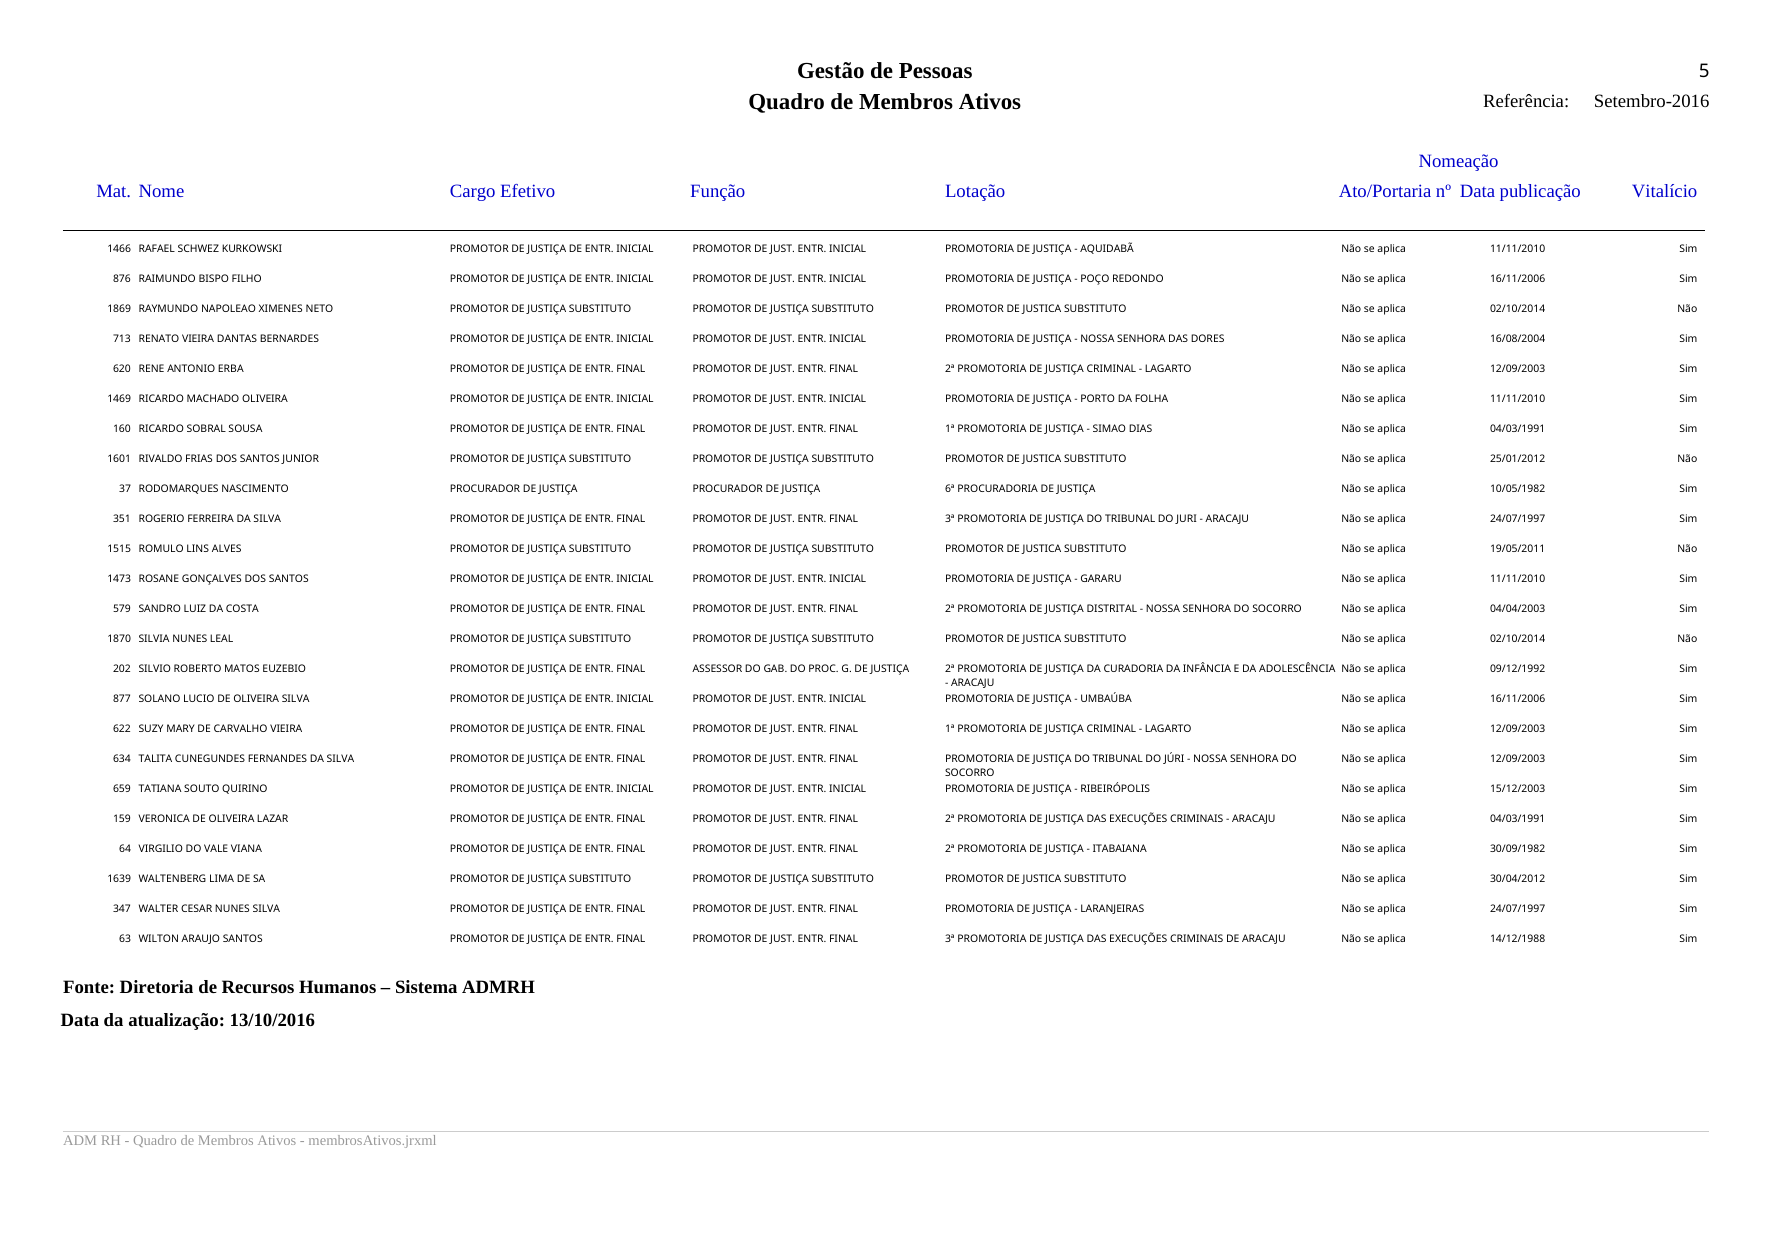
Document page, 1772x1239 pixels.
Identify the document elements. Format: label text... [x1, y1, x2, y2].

table_cell [131, 571, 138, 600]
table_cell 24/07/1997 [1454, 901, 1580, 930]
table_cell [1697, 481, 1771, 510]
table_cell PROMOTOR DE JUST. ENTR. INICIAL [692, 241, 938, 270]
table_cell PROMOTOR DE JUSTIÇA DE ENTR. FINAL [450, 721, 684, 750]
table_cell PROMOTOR DE JUSTIÇA SUBSTITUTO [692, 301, 938, 330]
table_cell 63 [69, 931, 131, 960]
table_cell [444, 571, 449, 600]
table_cell [1697, 871, 1771, 900]
table_cell [684, 871, 692, 900]
table_cell Sim [1585, 601, 1697, 630]
table_cell Vitalício [1619, 180, 1697, 229]
table_cell [684, 781, 692, 810]
table_cell PROMOTOR DE JUST. ENTR. INICIAL [692, 781, 938, 810]
table_cell [0, 751, 69, 780]
table_cell Não se aplica [1341, 751, 1454, 780]
table_cell [444, 721, 449, 750]
table_cell [444, 841, 449, 870]
table_cell [1697, 781, 1771, 810]
table_cell [131, 931, 138, 960]
table_cell [131, 811, 138, 840]
table_cell Não se aplica [1341, 901, 1454, 930]
table_cell [684, 811, 692, 840]
table_cell 64 [69, 841, 131, 870]
table_cell [444, 361, 449, 390]
table_cell [0, 57, 303, 84]
table_cell 622 [69, 721, 131, 750]
table_cell [939, 241, 945, 270]
table_cell [1580, 751, 1585, 780]
table_header [0, 0, 1771, 57]
table_cell [0, 871, 69, 900]
table_cell 579 [69, 601, 131, 630]
table_cell PROMOTOR DE JUSTIÇA DE ENTR. INICIAL [450, 241, 684, 270]
table_cell 37 [69, 481, 131, 510]
table_cell [939, 751, 945, 780]
table_cell Sim [1585, 931, 1697, 960]
table_cell Quadro de Membros Ativos [303, 89, 1466, 120]
table_cell PROMOTOR DE JUSTIÇA DE ENTR. FINAL [450, 931, 684, 960]
table_cell PROMOTOR DE JUST. ENTR. FINAL [692, 601, 938, 630]
table_cell Não se aplica [1341, 301, 1454, 330]
table_cell [1580, 691, 1585, 720]
table_cell [1336, 541, 1341, 570]
table_cell WALTER CESAR NUNES SILVA [138, 901, 443, 930]
table_cell [939, 721, 945, 750]
table_cell SUZY MARY DE CARVALHO VIEIRA [138, 721, 443, 750]
table_cell PROMOTOR DE JUSTIÇA SUBSTITUTO [450, 451, 684, 480]
table_cell 202 [69, 661, 131, 690]
table_cell PROMOTOR DE JUSTIÇA SUBSTITUTO [692, 871, 938, 900]
table_cell PROMOTOR DE JUSTIÇA SUBSTITUTO [692, 541, 938, 570]
table_cell Não se aplica [1341, 421, 1454, 450]
table_cell [444, 781, 449, 810]
table_cell [131, 511, 138, 540]
table_cell WILTON ARAUJO SANTOS [138, 931, 443, 960]
table_cell Data publicação [1457, 180, 1583, 229]
table_cell [0, 631, 69, 660]
table_cell [939, 601, 945, 630]
table_cell [684, 721, 692, 750]
table_cell 713 [69, 331, 131, 360]
table_cell [131, 391, 138, 420]
table_cell PROMOTOR DE JUSTIÇA DE ENTR. INICIAL [450, 571, 684, 600]
table_cell [1336, 271, 1341, 300]
table_cell [1697, 271, 1771, 300]
table_cell [1697, 691, 1771, 720]
table_cell Ato/Portaria nº [1339, 180, 1457, 229]
table_cell 351 [69, 511, 131, 540]
table_cell SOLANO LUCIO DE OLIVEIRA SILVA [138, 691, 443, 720]
table_cell [1336, 691, 1341, 720]
table_cell [131, 901, 138, 930]
table_cell [1336, 481, 1341, 510]
table_cell RAIMUNDO BISPO FILHO [138, 271, 443, 300]
table_cell 1473 [69, 571, 131, 600]
table_cell [0, 691, 69, 720]
table_cell [684, 271, 692, 300]
table_cell [444, 481, 449, 510]
table_cell [0, 661, 69, 690]
table_cell Sim [1585, 871, 1697, 900]
table_cell [1580, 241, 1585, 270]
table_cell 04/03/1991 [1454, 811, 1580, 840]
table_cell [0, 811, 69, 840]
table_cell 159 [69, 811, 131, 840]
table_cell Sim [1585, 721, 1697, 750]
table_cell [1580, 901, 1585, 930]
table_cell [1709, 1009, 1771, 1038]
table_cell [1580, 271, 1585, 300]
table_cell 30/04/2012 [1454, 871, 1580, 900]
table_cell [1697, 511, 1771, 540]
table_cell SILVIA NUNES LEAL [138, 631, 443, 660]
table_cell [1580, 511, 1585, 540]
table_cell 620 [69, 361, 131, 390]
table_cell SANDRO LUIZ DA COSTA [138, 601, 443, 630]
table_cell PROMOTOR DE JUSTIÇA DE ENTR. FINAL [450, 601, 684, 630]
table_cell [0, 481, 69, 510]
table_cell 5 [1555, 57, 1709, 84]
table_cell PROMOTORIA DE JUSTIÇA - AQUIDABÃ [945, 241, 1336, 270]
table_cell [939, 691, 945, 720]
table_cell 2ª PROMOTORIA DE JUSTIÇA DAS EXECUÇÕES CRIMINAIS - ARACAJU [945, 811, 1336, 840]
table_cell 30/09/1982 [1454, 841, 1580, 870]
table_cell Sim [1585, 901, 1697, 930]
table_cell [1709, 976, 1771, 1009]
table_cell 11/11/2010 [1454, 391, 1580, 420]
table_cell [1336, 811, 1341, 840]
table_cell Não se aplica [1341, 601, 1454, 630]
table_cell TALITA CUNEGUNDES FERNANDES DA SILVA [138, 751, 443, 780]
table_cell [939, 271, 945, 300]
table_cell [1580, 721, 1585, 750]
table_cell [131, 361, 138, 390]
table_cell [1697, 931, 1771, 960]
table_cell PROMOTOR DE JUST. ENTR. FINAL [692, 721, 938, 750]
table_cell [0, 1131, 63, 1155]
table_cell [444, 751, 449, 780]
table_cell [1580, 421, 1585, 450]
table_cell 2ª PROMOTORIA DE JUSTIÇA DA CURADORIA DA INFÂNCIA E DA ADOLESCÊNCIA - ARACAJU [945, 661, 1336, 690]
table_cell Sim [1585, 391, 1697, 420]
table_cell [0, 571, 69, 600]
table_cell [0, 841, 69, 870]
table_cell Não se aplica [1341, 631, 1454, 660]
table_cell [444, 391, 449, 420]
table_cell PROMOTORIA DE JUSTIÇA - RIBEIRÓPOLIS [945, 781, 1336, 810]
table_cell [1697, 601, 1771, 630]
table_cell ROMULO LINS ALVES [138, 541, 443, 570]
table_cell [1697, 571, 1771, 600]
table_cell Sim [1585, 811, 1697, 840]
table_cell [1336, 871, 1341, 900]
table_cell PROMOTORIA DE JUSTIÇA DO TRIBUNAL DO JÚRI - NOSSA SENHORA DO SOCORRO [945, 751, 1336, 780]
table_cell Não se aplica [1341, 661, 1454, 690]
table_cell [0, 361, 69, 390]
table_cell [939, 781, 945, 810]
table_cell PROMOTOR DE JUST. ENTR. FINAL [692, 901, 938, 930]
table_cell PROMOTOR DE JUSTIÇA DE ENTR. INICIAL [450, 391, 684, 420]
table_cell [1580, 361, 1585, 390]
table_cell PROMOTOR DE JUST. ENTR. FINAL [692, 421, 938, 450]
table_cell Sim [1585, 481, 1697, 510]
table_cell [939, 931, 945, 960]
table_cell Não [1585, 451, 1697, 480]
table_cell [1580, 841, 1585, 870]
table_cell 02/10/2014 [1454, 631, 1580, 660]
table_cell [939, 511, 945, 540]
table_cell [684, 571, 692, 600]
table_cell Não [1585, 631, 1697, 660]
table_cell Sim [1585, 361, 1697, 390]
table_cell 2ª PROMOTORIA DE JUSTIÇA DISTRITAL - NOSSA SENHORA DO SOCORRO [945, 601, 1336, 630]
table_cell Nomeação [1339, 150, 1578, 180]
table_cell [0, 90, 303, 118]
table_cell PROCURADOR DE JUSTIÇA [450, 481, 684, 510]
table_cell [1697, 541, 1771, 570]
table_cell [444, 541, 449, 570]
table_cell [1336, 451, 1341, 480]
table_cell [1580, 481, 1585, 510]
table_cell [1580, 331, 1585, 360]
table_cell [684, 391, 692, 420]
table_cell [444, 511, 449, 540]
table_cell [684, 421, 692, 450]
table_cell [0, 781, 69, 810]
table_cell [131, 631, 138, 660]
table_cell [0, 601, 69, 630]
table_cell [1336, 841, 1341, 870]
table_cell RAYMUNDO NAPOLEAO XIMENES NETO [138, 301, 443, 330]
table_cell Função [690, 180, 768, 229]
table_cell [0, 931, 69, 960]
table_cell RICARDO MACHADO OLIVEIRA [138, 391, 443, 420]
table_cell [1336, 241, 1341, 270]
table_cell Não se aplica [1341, 781, 1454, 810]
table_cell 24/07/1997 [1454, 511, 1580, 540]
table_cell 1ª PROMOTORIA DE JUSTIÇA - SIMAO DIAS [945, 421, 1336, 450]
table_cell ROGERIO FERREIRA DA SILVA [138, 511, 443, 540]
table_cell PROMOTOR DE JUSTIÇA SUBSTITUTO [450, 541, 684, 570]
table_cell [939, 331, 945, 360]
table_cell [1336, 751, 1341, 780]
table_cell [444, 331, 449, 360]
table_cell [1580, 871, 1585, 900]
table_cell [1336, 301, 1341, 330]
table_cell PROMOTOR DE JUSTIÇA DE ENTR. FINAL [450, 361, 684, 390]
table_cell 160 [69, 421, 131, 450]
table_cell PROMOTOR DE JUSTIÇA DE ENTR. FINAL [450, 841, 684, 870]
table_cell 2ª PROMOTORIA DE JUSTIÇA CRIMINAL - LAGARTO [945, 361, 1336, 390]
table_cell Referência: [1483, 90, 1580, 118]
table_cell [684, 541, 692, 570]
table_cell Não se aplica [1341, 571, 1454, 600]
table_cell [444, 691, 449, 720]
table_cell [131, 691, 138, 720]
table_cell [0, 1038, 1771, 1131]
table_cell [684, 180, 690, 229]
table_cell Não [1585, 301, 1697, 330]
table_cell PROMOTOR DE JUSTICA SUBSTITUTO [945, 631, 1336, 660]
table_cell 659 [69, 781, 131, 810]
table_cell [1580, 391, 1585, 420]
table_cell Sim [1585, 421, 1697, 450]
table_cell 3ª PROMOTORIA DE JUSTIÇA DO TRIBUNAL DO JURI - ARACAJU [945, 511, 1336, 540]
table_cell [0, 331, 69, 360]
table_cell 347 [69, 901, 131, 930]
table_cell [131, 421, 138, 450]
table_cell [939, 841, 945, 870]
table_cell PROMOTOR DE JUSTIÇA DE ENTR. FINAL [450, 661, 684, 690]
table_cell RENATO VIEIRA DANTAS BERNARDES [138, 331, 443, 360]
table_cell 09/12/1992 [1454, 661, 1580, 690]
table_cell [939, 541, 945, 570]
table_cell Sim [1585, 241, 1697, 270]
table_cell [1697, 751, 1771, 780]
table_cell 12/09/2003 [1454, 751, 1580, 780]
table_cell PROMOTOR DE JUST. ENTR. FINAL [692, 841, 938, 870]
table_cell [684, 331, 692, 360]
table_cell [684, 451, 692, 480]
table_cell [1336, 661, 1341, 690]
table_cell [684, 691, 692, 720]
table_cell [0, 511, 69, 540]
table_cell [939, 811, 945, 840]
table_cell RIVALDO FRIAS DOS SANTOS JUNIOR [138, 451, 443, 480]
table_cell 19/05/2011 [1454, 541, 1580, 570]
table_cell PROMOTOR DE JUSTIÇA DE ENTR. FINAL [450, 751, 684, 780]
table_cell Nome [138, 180, 203, 229]
table_cell [1697, 361, 1771, 390]
table_cell 877 [69, 691, 131, 720]
table_cell Não se aplica [1341, 811, 1454, 840]
table_cell 1601 [69, 451, 131, 480]
table_cell [131, 481, 138, 510]
table_cell 16/08/2004 [1454, 331, 1580, 360]
table_cell [0, 271, 69, 300]
table_cell [444, 661, 449, 690]
table_cell PROMOTOR DE JUSTICA SUBSTITUTO [945, 301, 1336, 330]
table_cell PROMOTOR DE JUSTIÇA DE ENTR. INICIAL [450, 331, 684, 360]
table_cell Sim [1585, 781, 1697, 810]
table_cell Não se aplica [1341, 541, 1454, 570]
table_cell [1580, 301, 1585, 330]
table_cell [1583, 180, 1618, 229]
table_cell [0, 180, 69, 229]
table_cell 6ª PROCURADORIA DE JUSTIÇA [945, 481, 1336, 510]
table_cell Não se aplica [1341, 481, 1454, 510]
table_cell [684, 841, 692, 870]
table_cell [1336, 571, 1341, 600]
table_cell Não se aplica [1341, 361, 1454, 390]
table_cell WALTENBERG LIMA DE SA [138, 871, 443, 900]
table_cell [0, 721, 69, 750]
table_cell [1336, 901, 1341, 930]
table_cell PROMOTOR DE JUSTIÇA SUBSTITUTO [692, 631, 938, 660]
table_cell [444, 301, 449, 330]
table_cell PROMOTOR DE JUSTICA SUBSTITUTO [945, 541, 1336, 570]
table_cell [444, 451, 449, 480]
table_cell [0, 391, 69, 420]
table_cell 1469 [69, 391, 131, 420]
table_cell PROMOTOR DE JUSTIÇA DE ENTR. INICIAL [450, 691, 684, 720]
table_cell Não se aplica [1341, 871, 1454, 900]
table_cell Não se aplica [1341, 841, 1454, 870]
table_cell [1697, 301, 1771, 330]
table_cell Gestão de Pessoas [303, 57, 1466, 85]
table_cell [0, 960, 1771, 976]
table_cell [1697, 331, 1771, 360]
table_cell RENE ANTONIO ERBA [138, 361, 443, 390]
table_cell [939, 451, 945, 480]
table_cell [684, 901, 692, 930]
table_cell PROCURADOR DE JUSTIÇA [692, 481, 938, 510]
table_cell Não se aplica [1341, 691, 1454, 720]
table_cell Não se aplica [1341, 241, 1454, 270]
table_cell PROMOTOR DE JUSTIÇA DE ENTR. FINAL [450, 901, 684, 930]
table_cell 1515 [69, 541, 131, 570]
table_cell [131, 541, 138, 570]
table_cell [1336, 361, 1341, 390]
table_cell Sim [1585, 661, 1697, 690]
table_cell 02/10/2014 [1454, 301, 1580, 330]
table_cell Não se aplica [1341, 451, 1454, 480]
table_cell 1639 [69, 871, 131, 900]
table_cell [131, 331, 138, 360]
table_cell [939, 631, 945, 660]
table_cell PROMOTOR DE JUST. ENTR. FINAL [692, 811, 938, 840]
table_cell VERONICA DE OLIVEIRA LAZAR [138, 811, 443, 840]
table_cell [1466, 57, 1555, 84]
table_cell PROMOTOR DE JUST. ENTR. INICIAL [692, 691, 938, 720]
table_cell [684, 241, 692, 270]
table_cell Não se aplica [1341, 391, 1454, 420]
table_cell Fonte: Diretoria de Recursos Humanos – Sistema ADMRH [63, 976, 1709, 1009]
table_cell 634 [69, 751, 131, 780]
table_cell 12/09/2003 [1454, 361, 1580, 390]
table_cell 10/05/1982 [1454, 481, 1580, 510]
table_cell PROMOTOR DE JUST. ENTR. INICIAL [692, 391, 938, 420]
table_cell [1580, 631, 1585, 660]
table_cell [444, 931, 449, 960]
table_cell [444, 901, 449, 930]
table_cell PROMOTOR DE JUST. ENTR. INICIAL [692, 571, 938, 600]
table_cell PROMOTOR DE JUST. ENTR. INICIAL [692, 331, 938, 360]
table_cell [1697, 661, 1771, 690]
table_cell Não [1585, 541, 1697, 570]
table_cell [1336, 721, 1341, 750]
table_cell Sim [1585, 691, 1697, 720]
table_cell Mat. [69, 180, 131, 229]
table_cell [768, 180, 945, 229]
table_cell [1580, 571, 1585, 600]
table_cell [131, 661, 138, 690]
table_cell [0, 541, 69, 570]
table_cell [1697, 841, 1771, 870]
table_cell [444, 601, 449, 630]
table_cell [1580, 661, 1585, 690]
table_cell [1336, 631, 1341, 660]
table_cell PROMOTOR DE JUST. ENTR. FINAL [692, 511, 938, 540]
table_cell [131, 241, 138, 270]
table_cell [444, 811, 449, 840]
table_cell [0, 301, 69, 330]
table_cell PROMOTOR DE JUSTIÇA SUBSTITUTO [450, 301, 684, 330]
table_cell PROMOTOR DE JUSTIÇA DE ENTR. INICIAL [450, 271, 684, 300]
table_cell Sim [1585, 751, 1697, 780]
table_cell [1697, 180, 1771, 229]
table_cell 11/11/2010 [1454, 571, 1580, 600]
table_cell PROMOTOR DE JUSTIÇA SUBSTITUTO [692, 451, 938, 480]
table_cell [939, 901, 945, 930]
table_cell 04/03/1991 [1454, 421, 1580, 450]
table_cell 25/01/2012 [1454, 451, 1580, 480]
table_cell 2ª PROMOTORIA DE JUSTIÇA - ITABAIANA [945, 841, 1336, 870]
table_cell [1697, 421, 1771, 450]
table_cell PROMOTORIA DE JUSTIÇA - UMBAÚBA [945, 691, 1336, 720]
table_cell Sim [1585, 571, 1697, 600]
table_cell PROMOTOR DE JUSTIÇA SUBSTITUTO [450, 871, 684, 900]
table_cell PROMOTOR DE JUSTICA SUBSTITUTO [945, 451, 1336, 480]
table_cell [0, 976, 63, 1009]
table_cell PROMOTORIA DE JUSTIÇA - NOSSA SENHORA DAS DORES [945, 331, 1336, 360]
table_cell PROMOTOR DE JUSTIÇA DE ENTR. FINAL [450, 811, 684, 840]
table_cell [1336, 511, 1341, 540]
table_cell [1709, 90, 1771, 118]
table_cell RODOMARQUES NASCIMENTO [138, 481, 443, 510]
table_cell Não se aplica [1341, 721, 1454, 750]
table_cell Cargo Efetivo [450, 180, 684, 229]
table_cell [131, 601, 138, 630]
table_cell [939, 661, 945, 690]
table_cell ROSANE GONÇALVES DOS SANTOS [138, 571, 443, 600]
table_cell PROMOTOR DE JUST. ENTR. FINAL [692, 751, 938, 780]
table_cell [1697, 721, 1771, 750]
table_cell [939, 871, 945, 900]
table_cell 14/12/1988 [1454, 931, 1580, 960]
table_cell [444, 421, 449, 450]
table_cell [1709, 1131, 1771, 1155]
table_cell [444, 871, 449, 900]
table_cell [0, 901, 69, 930]
table_cell [1580, 781, 1585, 810]
table_cell PROMOTORIA DE JUSTIÇA - LARANJEIRAS [945, 901, 1336, 930]
table_cell 1466 [69, 241, 131, 270]
table_cell [131, 271, 138, 300]
table_cell [684, 361, 692, 390]
table_cell [1697, 451, 1771, 480]
table_cell PROMOTORIA DE JUSTIÇA - GARARU [945, 571, 1336, 600]
table_cell 1870 [69, 631, 131, 660]
table_cell [1336, 781, 1341, 810]
table_cell [939, 361, 945, 390]
table_cell [684, 751, 692, 780]
table_cell Lotação [945, 180, 1043, 229]
table_cell [939, 481, 945, 510]
table_cell [1580, 451, 1585, 480]
table_cell 16/11/2006 [1454, 691, 1580, 720]
table_cell [939, 421, 945, 450]
table_cell [1697, 241, 1771, 270]
table_cell [131, 841, 138, 870]
table_cell [939, 571, 945, 600]
table_cell Data da atualização: 13/10/2016 [60, 1009, 1709, 1038]
table_cell [1043, 180, 1338, 229]
table_cell PROMOTOR DE JUST. ENTR. INICIAL [692, 271, 938, 300]
table_cell 16/11/2006 [1454, 271, 1580, 300]
table_cell [0, 451, 69, 480]
table_cell [131, 301, 138, 330]
table_cell [1336, 601, 1341, 630]
table_cell [1580, 931, 1585, 960]
table_cell Sim [1585, 331, 1697, 360]
table_cell RAFAEL SCHWEZ KURKOWSKI [138, 241, 443, 270]
table_cell ASSESSOR DO GAB. DO PROC. G. DE JUSTIÇA [692, 661, 938, 690]
table_cell [684, 631, 692, 660]
table_cell [1697, 391, 1771, 420]
table_cell PROMOTORIA DE JUSTIÇA - PORTO DA FOLHA [945, 391, 1336, 420]
table_cell Não se aplica [1341, 331, 1454, 360]
table_cell [131, 451, 138, 480]
table_cell PROMOTOR DE JUST. ENTR. FINAL [692, 361, 938, 390]
table_cell [131, 751, 138, 780]
table_cell [444, 631, 449, 660]
table_cell 12/09/2003 [1454, 721, 1580, 750]
table_cell RICARDO SOBRAL SOUSA [138, 421, 443, 450]
table_cell [1336, 331, 1341, 360]
table_cell [1697, 631, 1771, 660]
table_cell 3ª PROMOTORIA DE JUSTIÇA DAS EXECUÇÕES CRIMINAIS DE ARACAJU [945, 931, 1336, 960]
table_cell [684, 601, 692, 630]
table_cell 1ª PROMOTORIA DE JUSTIÇA CRIMINAL - LAGARTO [945, 721, 1336, 750]
table_cell [131, 721, 138, 750]
table_cell [684, 301, 692, 330]
table_cell [0, 232, 1771, 241]
table_cell PROMOTOR DE JUSTIÇA DE ENTR. FINAL [450, 421, 684, 450]
table_cell [131, 781, 138, 810]
table_cell [1336, 421, 1341, 450]
table_cell [1466, 90, 1483, 118]
table_cell PROMOTOR DE JUST. ENTR. FINAL [692, 931, 938, 960]
table_cell [203, 180, 449, 229]
table_cell 04/04/2003 [1454, 601, 1580, 630]
table_cell [684, 511, 692, 540]
table_cell Não se aplica [1341, 931, 1454, 960]
table_cell [1336, 931, 1341, 960]
table_cell PROMOTORIA DE JUSTIÇA - POÇO REDONDO [945, 271, 1336, 300]
table_cell [0, 150, 1338, 180]
table_cell TATIANA SOUTO QUIRINO [138, 781, 443, 810]
table_cell [1580, 811, 1585, 840]
table_cell [1697, 901, 1771, 930]
table_cell PROMOTOR DE JUSTIÇA DE ENTR. FINAL [450, 511, 684, 540]
table_cell VIRGILIO DO VALE VIANA [138, 841, 443, 870]
table_cell Setembro-2016 [1583, 90, 1709, 118]
table_cell [939, 301, 945, 330]
table_cell [0, 1009, 60, 1038]
table_cell [444, 241, 449, 270]
table_cell [684, 481, 692, 510]
table_cell Sim [1585, 271, 1697, 300]
table_cell [684, 931, 692, 960]
table_cell [0, 120, 1771, 150]
table_cell PROMOTOR DE JUSTIÇA DE ENTR. INICIAL [450, 781, 684, 810]
table_cell Não se aplica [1341, 271, 1454, 300]
table_cell PROMOTOR DE JUSTICA SUBSTITUTO [945, 871, 1336, 900]
table_cell [1580, 541, 1585, 570]
table_cell SILVIO ROBERTO MATOS EUZEBIO [138, 661, 443, 690]
table_cell 876 [69, 271, 131, 300]
table_cell Sim [1585, 841, 1697, 870]
table_cell Não se aplica [1341, 511, 1454, 540]
table_cell [684, 661, 692, 690]
table_cell PROMOTOR DE JUSTIÇA SUBSTITUTO [450, 631, 684, 660]
table_cell [444, 271, 449, 300]
table_cell ADM RH - Quadro de Membros Ativos - membrosAtivos.jrxml [63, 1132, 1709, 1155]
table_cell [131, 871, 138, 900]
table_cell 1869 [69, 301, 131, 330]
table_cell [1697, 811, 1771, 840]
table_cell [131, 180, 138, 229]
table_cell [1336, 391, 1341, 420]
table_cell [1578, 150, 1771, 180]
table_cell [1580, 601, 1585, 630]
table_cell 15/12/2003 [1454, 781, 1580, 810]
table_cell Sim [1585, 511, 1697, 540]
table_cell [0, 241, 69, 270]
table_cell [0, 421, 69, 450]
table_cell [1709, 57, 1771, 84]
table_cell 11/11/2010 [1454, 241, 1580, 270]
table_cell [939, 391, 945, 420]
